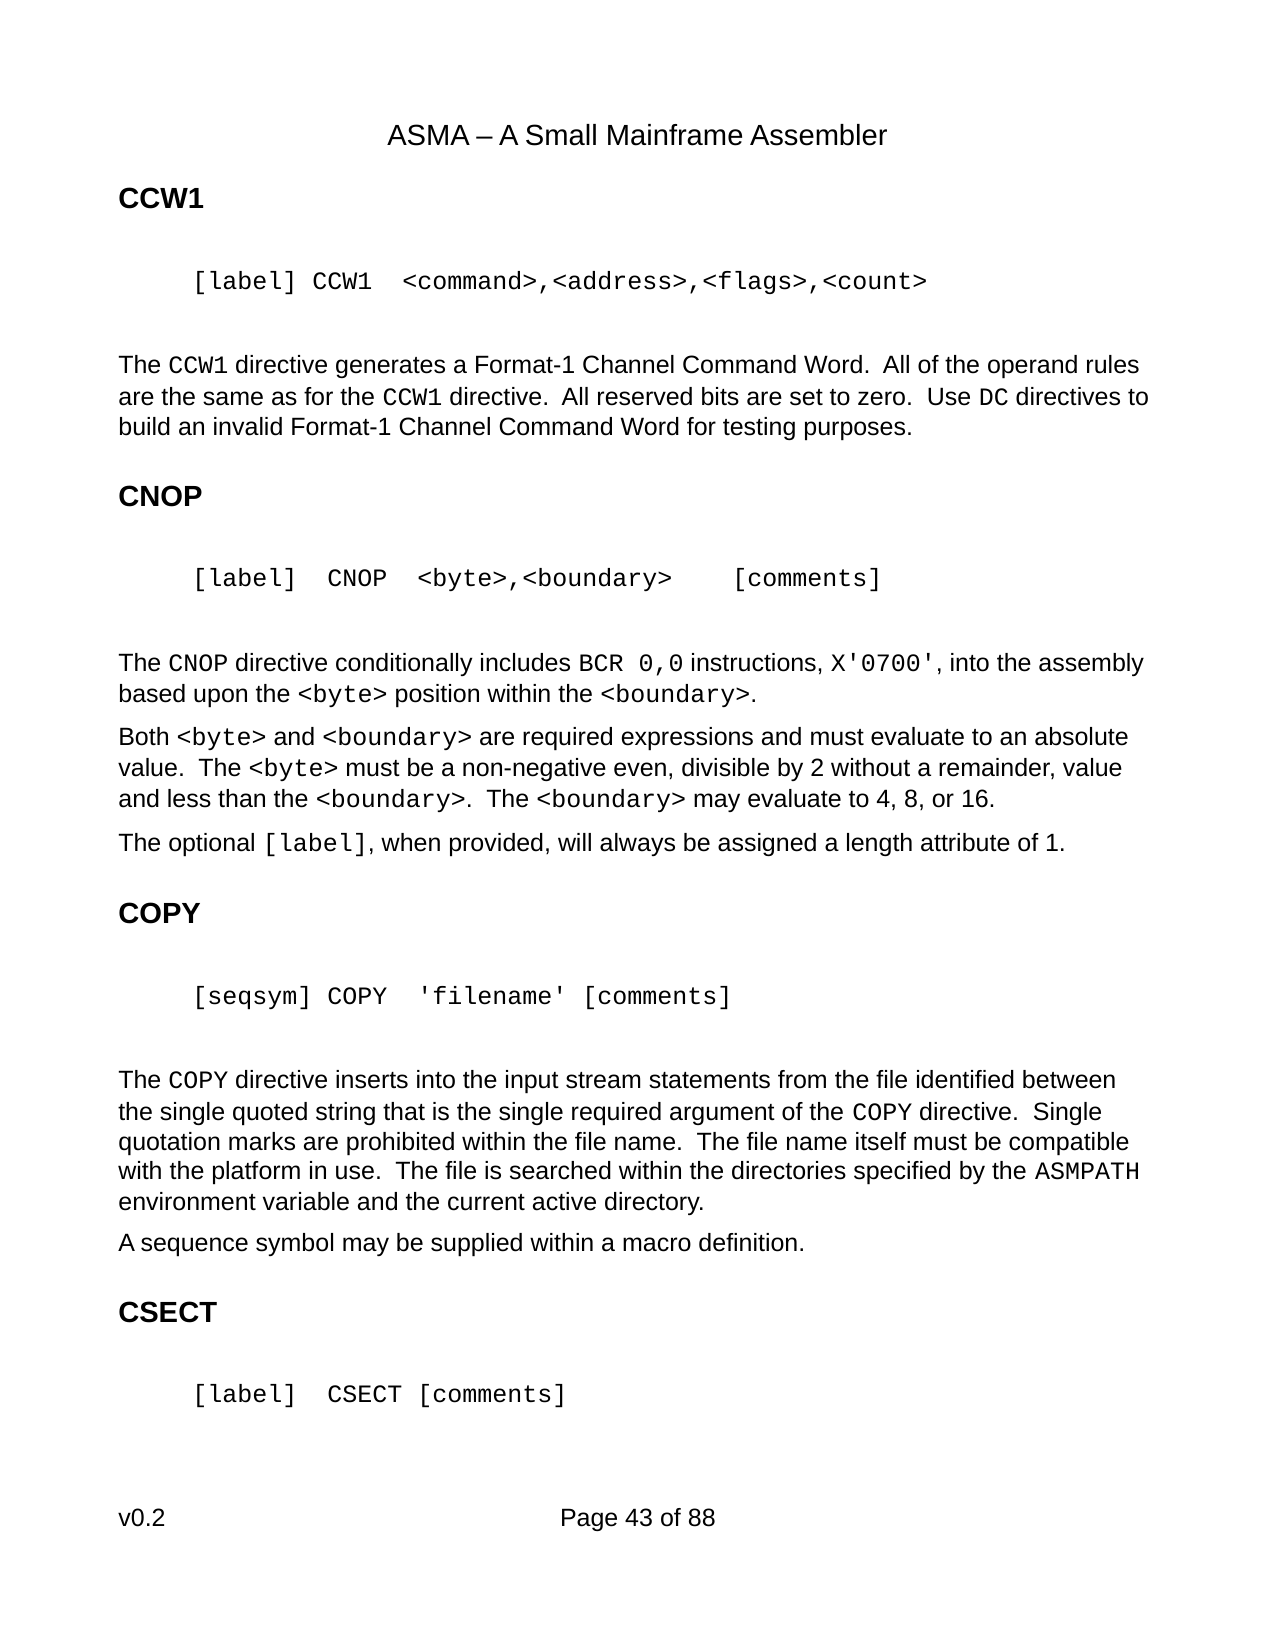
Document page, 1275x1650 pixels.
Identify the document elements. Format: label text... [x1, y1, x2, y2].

text The COPY directive inserts into the input stream statements from the file identified between the single quoted string that is the single required argument of the COPY directive. Single quotation marks are prohibited within the file name. The file name itself must be compatible with the platform in use. The file is searched within the directories specified by the ASMPATH environment variable and the current active directory. [118, 1066, 1157, 1216]
text [label] CCW1 <command>,<address>,<flags>,<count> [192, 268, 1157, 297]
text Both <byte> and <boundary> are required expressions and must evaluate to an absolute value. The <byte> must be a non-negative even, divisible by 2 without a remainder, value and less than the <boundary>. The <boundary> may evaluate to 4, 8, or 16. [118, 722, 1157, 815]
text [label] CSECT [comments] [192, 1382, 1157, 1410]
text The CCW1 directive generates a Format-1 Channel Command Word. All of the operand rules are the same as for the CCW1 directive. All reserved bits are set to zero. Use DC directives to build an invalid Format-1 Channel Command Word for testing purposes. [118, 351, 1157, 441]
subtitle CSECT [118, 1294, 1157, 1328]
subtitle CNOP [118, 479, 1157, 512]
text A sequence symbol may be supplied within a macro definition. [118, 1228, 1157, 1257]
text The CNOP directive conditionally includes BCR 0,0 instructions, X'0700', into the assembly based upon the <byte> position within the <boundary>. [118, 648, 1157, 710]
subtitle COPY [118, 896, 1157, 930]
text [label] CNOP <byte>,<boundary> [comments] [192, 566, 1157, 594]
text The optional [label], when provided, will always be assigned a length attribute of 1. [118, 828, 1157, 859]
subtitle CCW1 [118, 181, 1157, 215]
text [seqsym] COPY 'filename' [comments] [192, 983, 1157, 1012]
